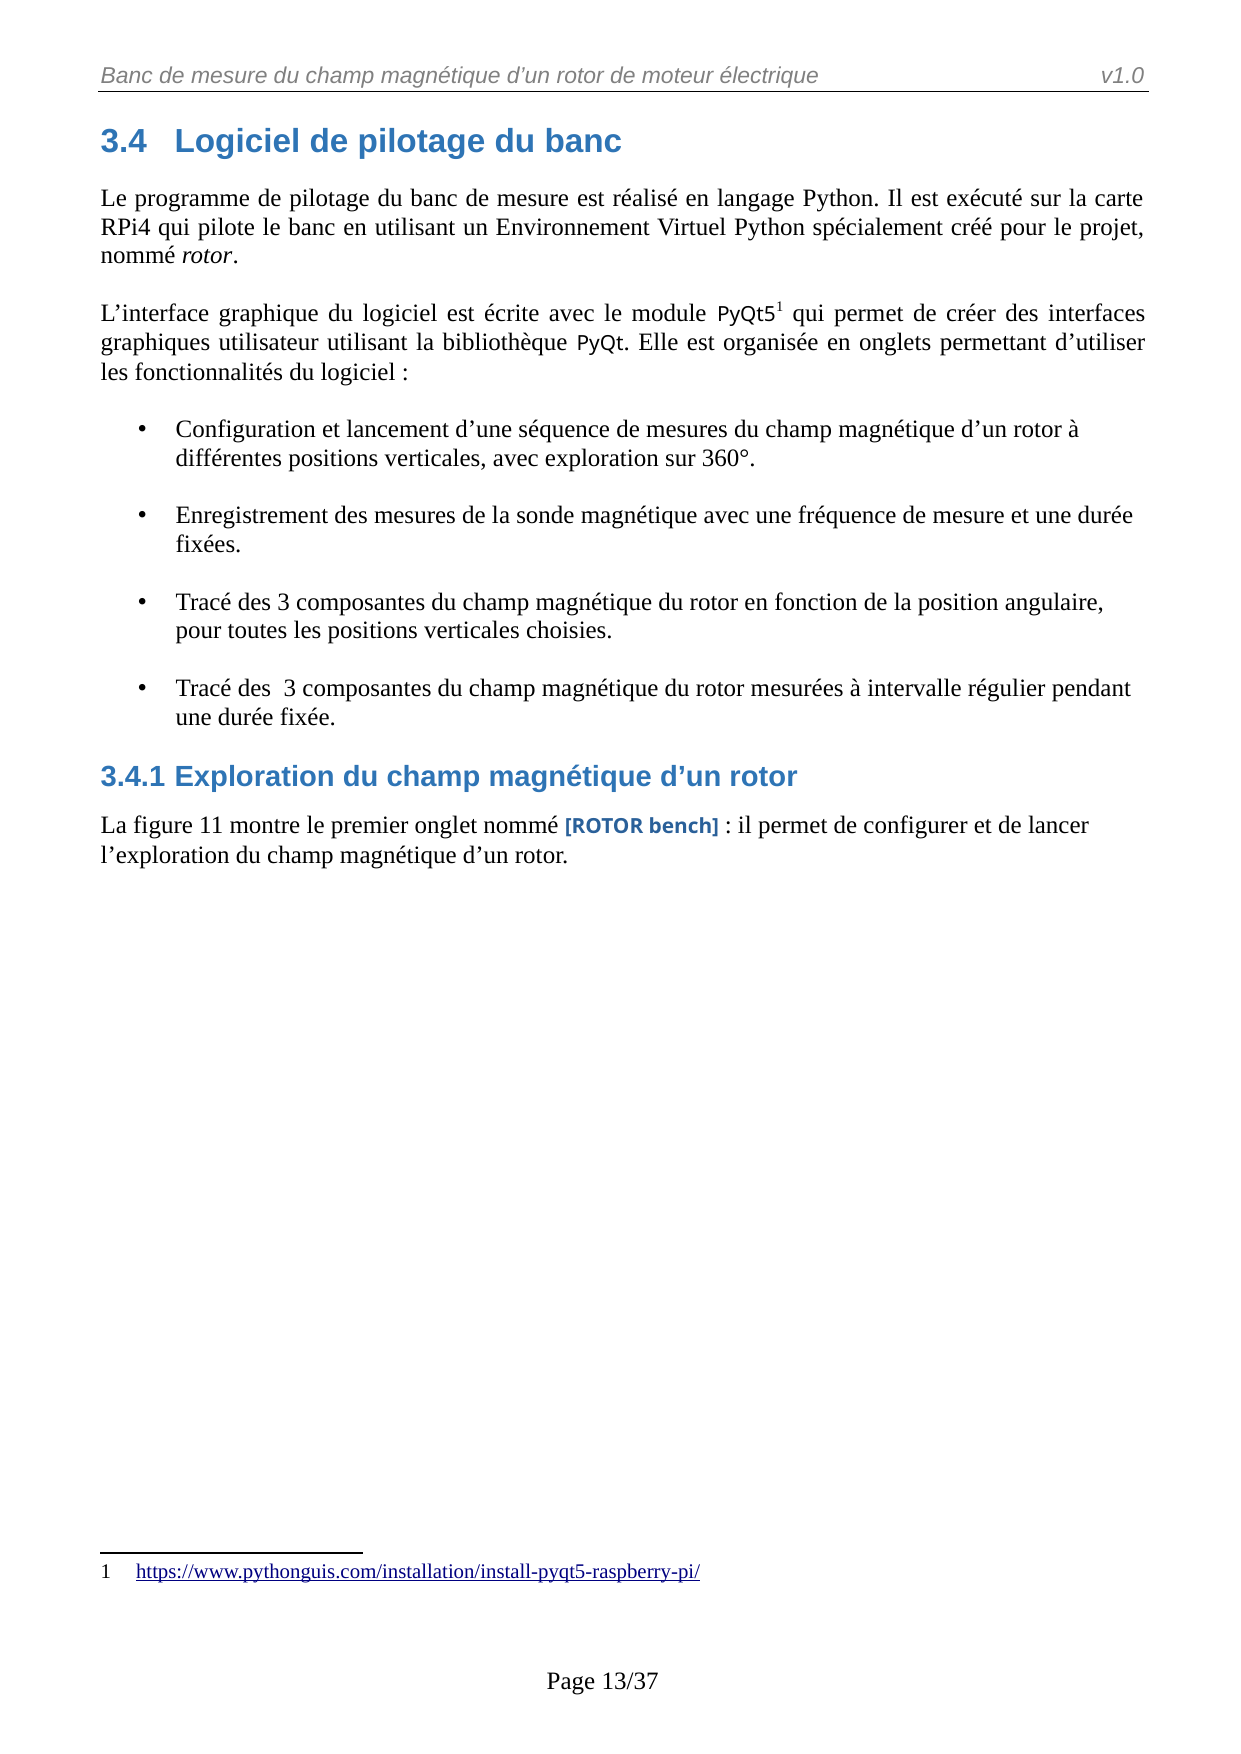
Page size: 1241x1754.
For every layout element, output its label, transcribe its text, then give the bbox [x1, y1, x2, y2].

text La figure 11 montre le premier onglet nommé [ROTOR bench] : il permet de configurer et de lancer l’exploration du champ magnétique d’un rotor. [100, 811, 1146, 869]
subtitle Logiciel de pilotage du banc [100, 121, 1146, 159]
list Tracé des 3 composantes du champ magnétique du rotor en fonction de la position angulaire, pour toutes les positions verticales choisies. [138, 587, 1146, 673]
list Enregistrement des mesures de la sonde magnétique avec une fréquence de mesure et une durée fixées. [138, 501, 1146, 587]
list Tracé des 3 composantes du champ magnétique du rotor mesurées à intervalle régulier pendant une durée fixée. [138, 673, 1146, 759]
text Le programme de pilotage du banc de mesure est réalisé en langage Python. Il est exécuté sur la carte RPi4 qui pilote le banc en utilisant un Environnement Virtuel Python spécialement créé pour le projet, nommé rotor. [100, 183, 1146, 269]
subtitle Exploration du champ magnétique d’un rotor [100, 759, 1146, 793]
list Configuration et lancement d’une séquence de mesures du champ magnétique d’un rotor à différentes positions verticales, avec exploration sur 360°. [138, 414, 1146, 501]
text https://www.pythonguis.com/installation/install-pyqt5-raspberry-pi/ [100, 1559, 1146, 1583]
text L’interface graphique du logiciel est écrite avec le module PyQt5 qui permet de créer des interfaces graphiques utilisateur utilisant la bibliothèque PyQt. Elle est organisée en onglets permettant d’utiliser les fonctionnalités du logiciel : [100, 298, 1146, 386]
